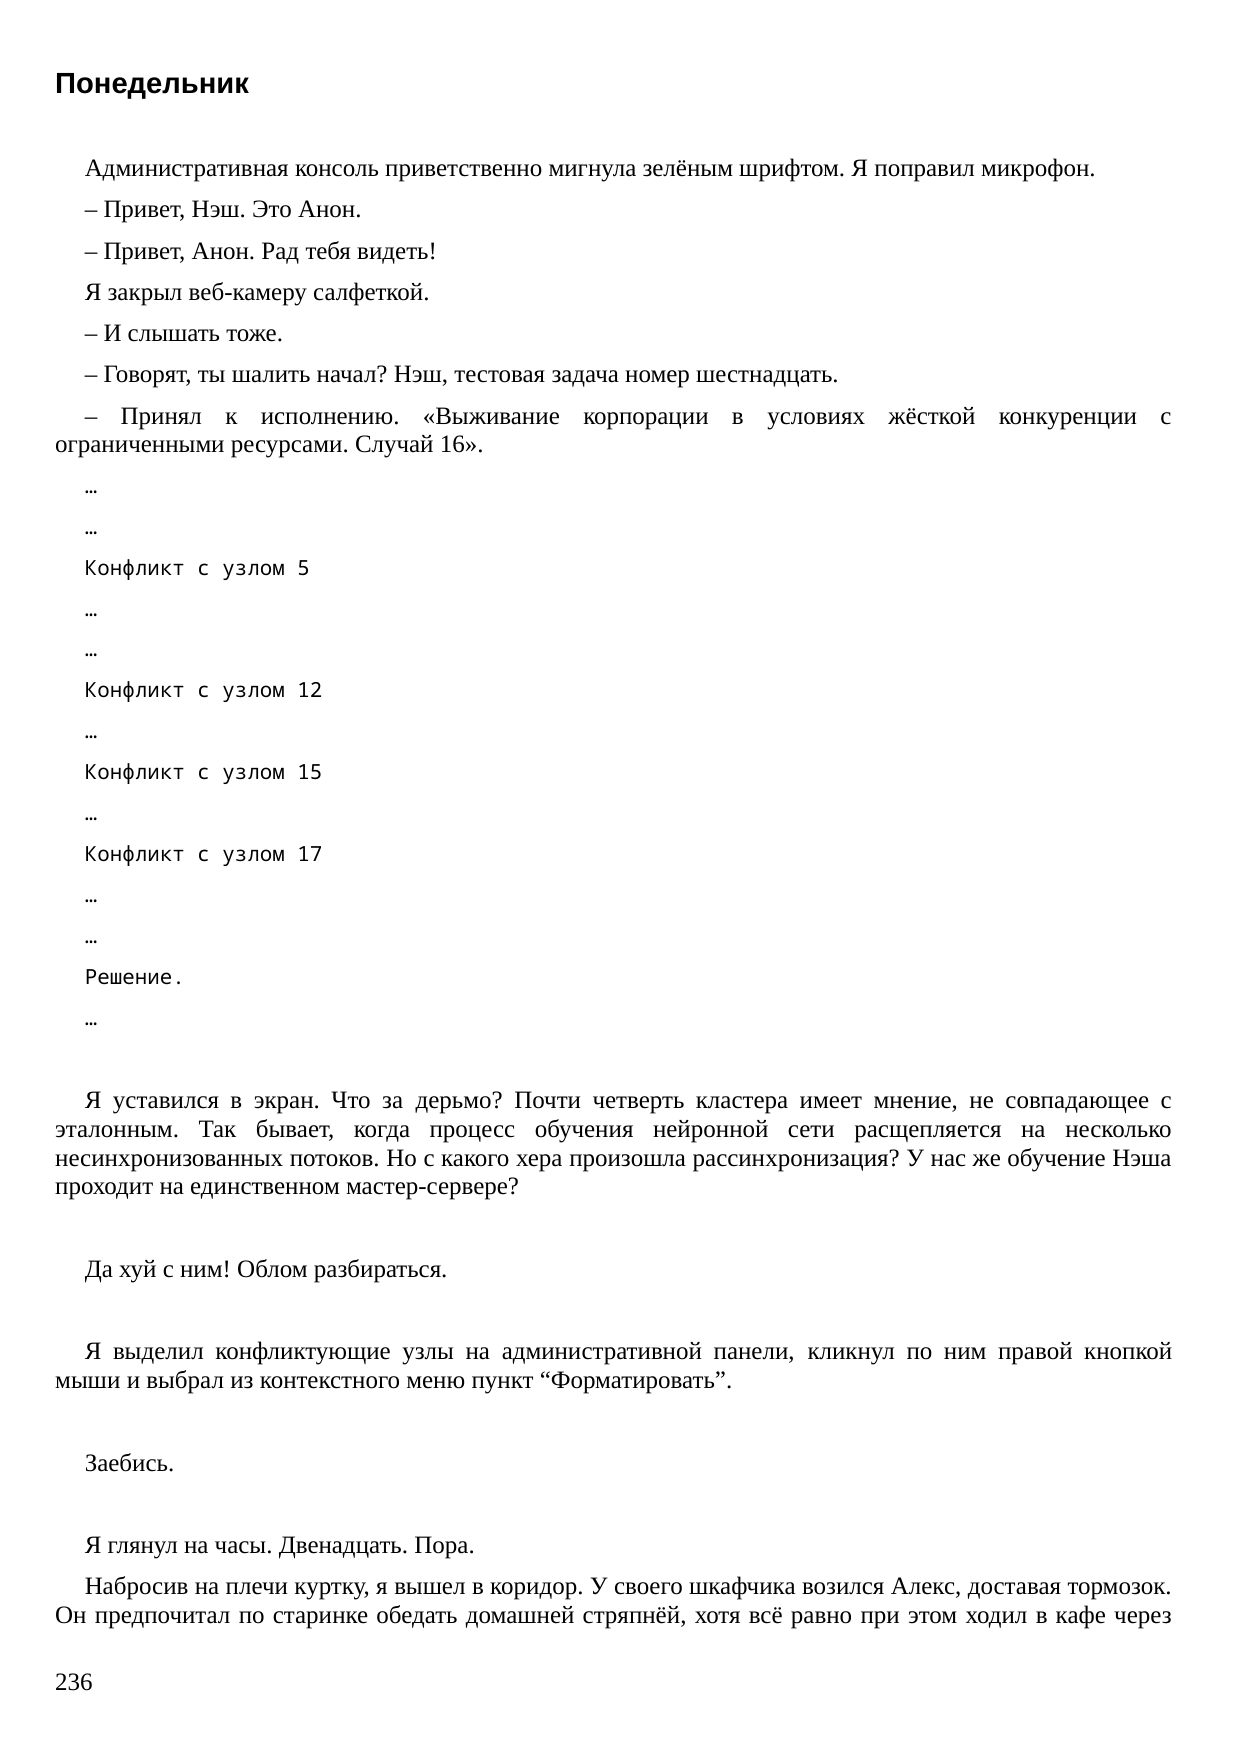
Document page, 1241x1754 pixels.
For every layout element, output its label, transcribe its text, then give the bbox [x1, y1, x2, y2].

text – Привет, Анон. Рад тебя видеть! [55, 236, 1173, 264]
text – Говорят, ты шалить начал? Нэш, тестовая задача номер шестнадцать. [55, 359, 1173, 388]
text … [55, 471, 1173, 499]
text Конфликт с узлом 17 [55, 839, 1173, 868]
text … [55, 921, 1173, 949]
text … [55, 594, 1173, 622]
text – И слышать тоже. [55, 318, 1173, 347]
text … [55, 634, 1173, 663]
text – Принял к исполнению. «Выживание корпорации в условиях жёсткой конкуренции с ограниченными ресурсами. Случай 16». [55, 401, 1173, 458]
text Решение. [55, 962, 1173, 991]
text Конфликт с узлом 12 [55, 676, 1173, 704]
text Заебись. [55, 1448, 1173, 1476]
text Я уставился в экран. Что за дерьмо? Почти четверть кластера имеет мнение, не совпадающее с эталонным. Так бывает, когда процесс обучения нейронной сети расщепляется на несколько несинхронизованных потоков. Но с какого хера произошла рассинхронизация? У нас же обучение Нэша проходит на единственном мастер-сервере? [55, 1085, 1173, 1200]
text Конфликт с узлом 5 [55, 553, 1173, 581]
text … [55, 798, 1173, 827]
text Административная консоль приветственно мигнула зелёным шрифтом. Я поправил микрофон. [55, 153, 1173, 182]
text Да хуй с ним! Облом разбираться. [55, 1254, 1173, 1283]
text – Привет, Нэш. Это Анон. [55, 194, 1173, 223]
text Я выделил конфликтующие узлы на административной панели, кликнул по ним правой кнопкой мыши и выбрал из контекстного меню пункт “Форматировать”. [55, 1336, 1173, 1394]
text … [55, 880, 1173, 909]
text … [55, 512, 1173, 540]
text Набросив на плечи куртку, я вышел в коридор. У своего шкафчика возился Алекс, доставая тормозок. Он предпочитал по старинке обедать домашней стряпнёй, хотя всё равно при этом ходил в кафе через [55, 1571, 1173, 1629]
text … [55, 1003, 1173, 1031]
text … [55, 716, 1173, 745]
subtitle Понедельник [55, 66, 1173, 99]
text Я закрыл веб-камеру салфеткой. [55, 277, 1173, 306]
text Конфликт с узлом 15 [55, 757, 1173, 786]
text Я глянул на часы. Двенадцать. Пора. [55, 1530, 1173, 1559]
